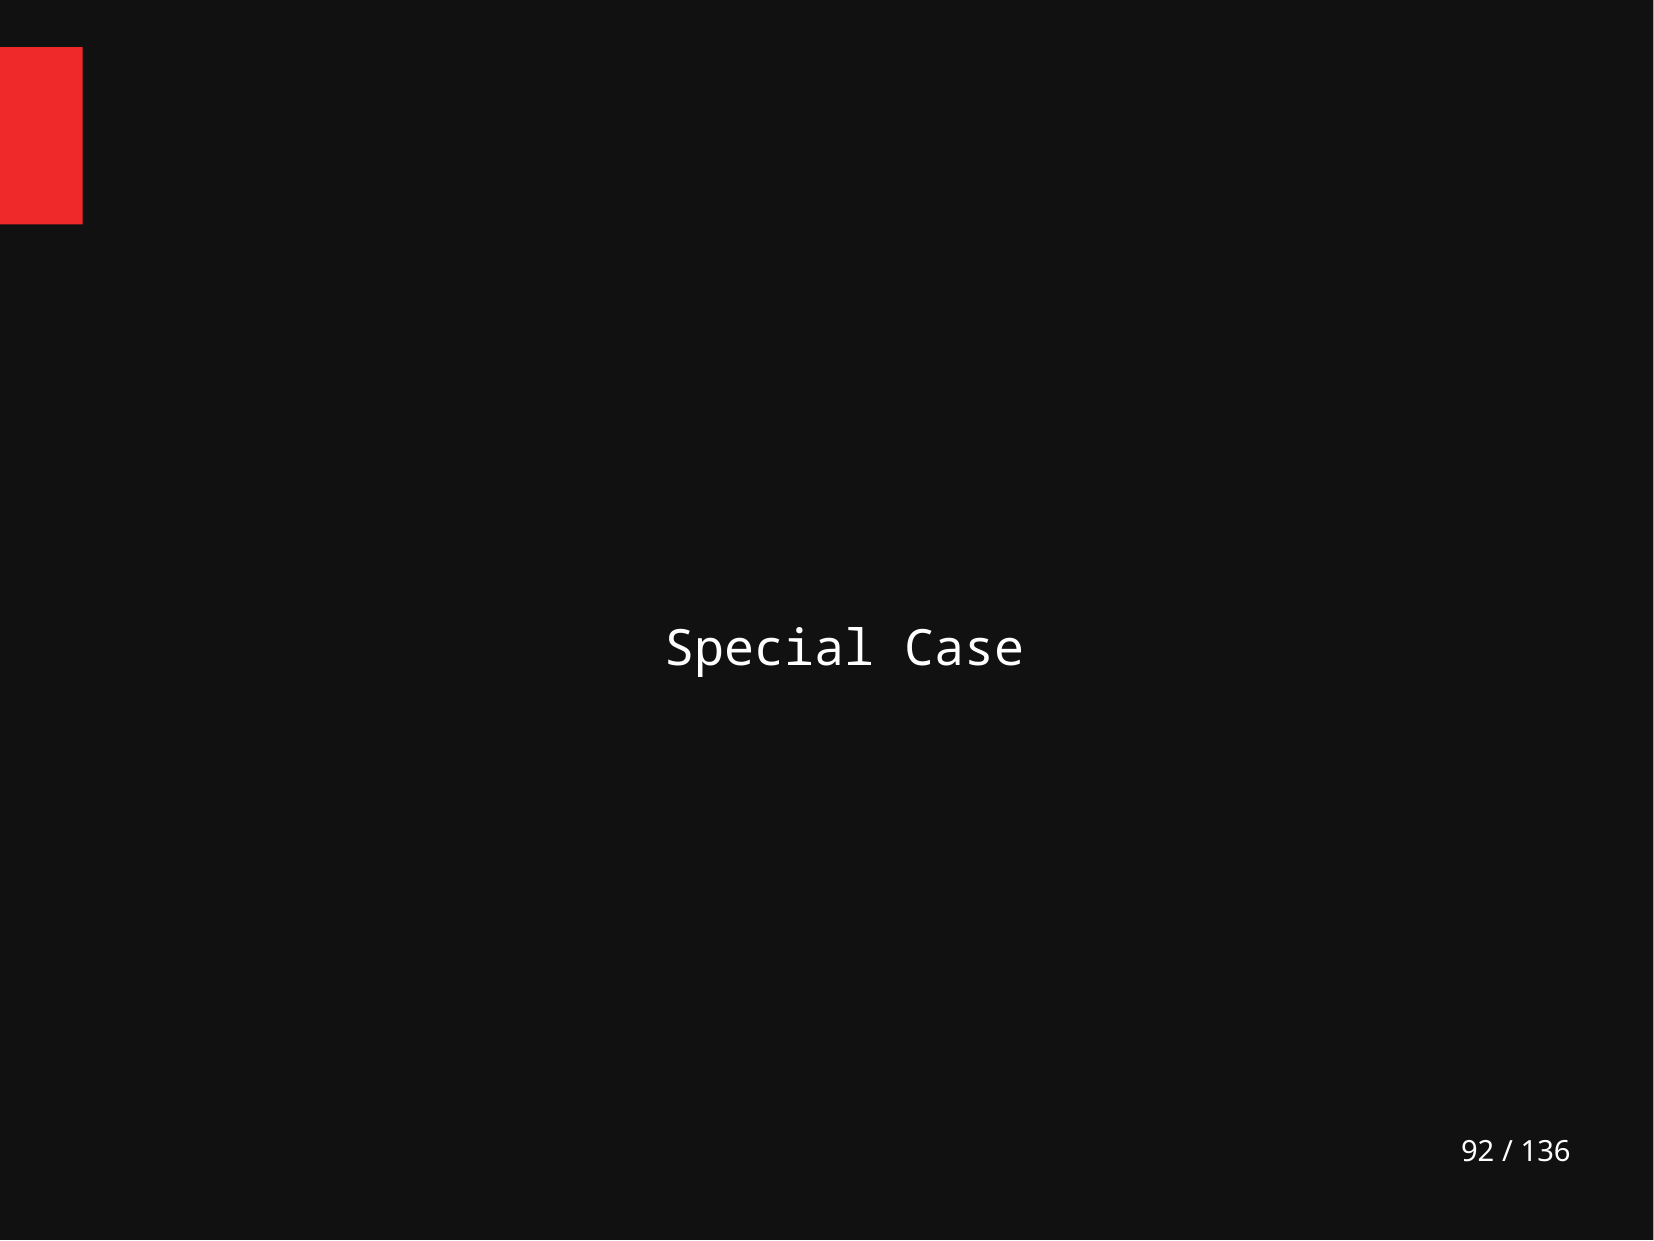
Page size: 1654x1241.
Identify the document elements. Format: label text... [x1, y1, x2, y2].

subtitle Special Case [118, 354, 1536, 1074]
